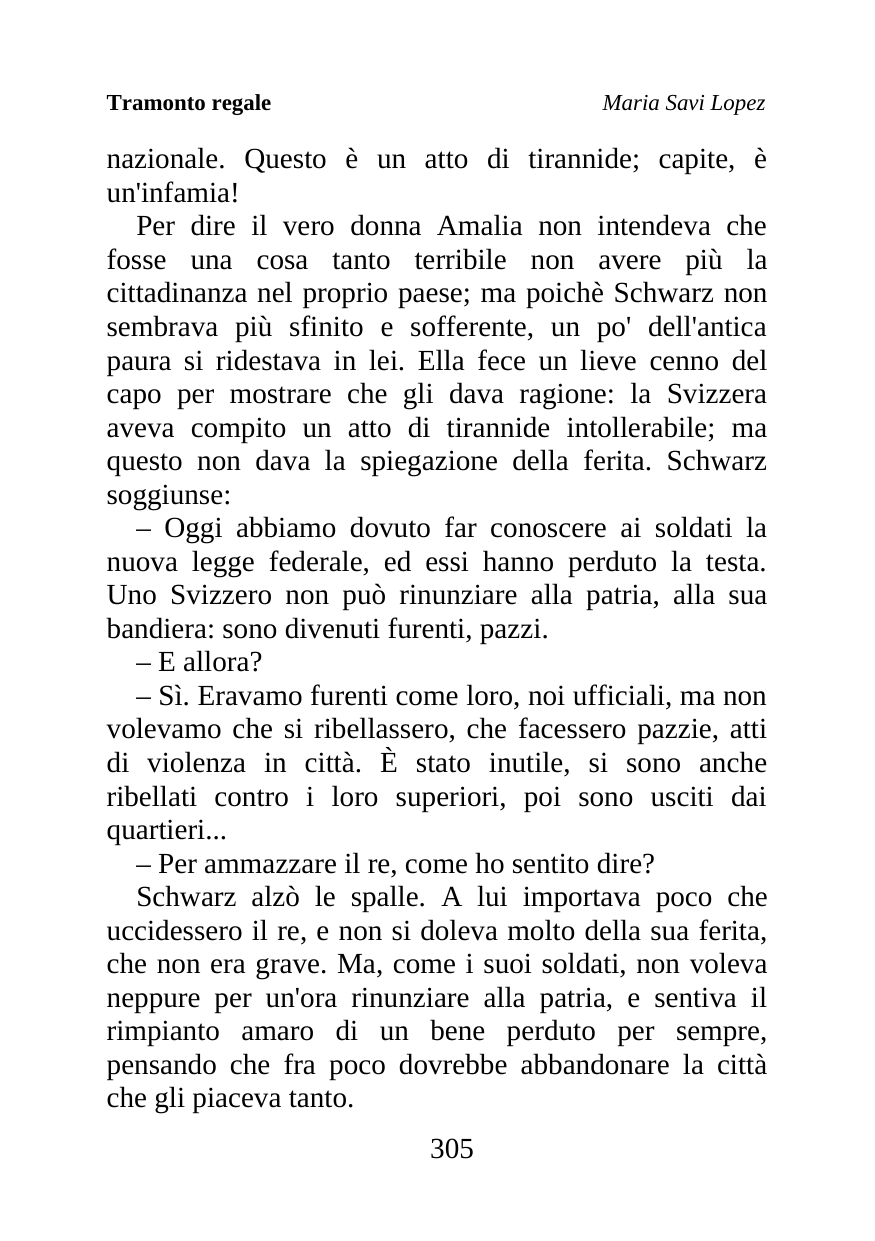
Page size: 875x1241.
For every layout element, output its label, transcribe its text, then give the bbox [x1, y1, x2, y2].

text – E allora? [106, 644, 768, 678]
text – Sì. Eravamo furenti come loro, noi ufficiali, ma non volevamo che si ribellassero, che facessero pazzie, atti di violenza in città. È stato inutile, si sono anche ribellati contro i loro superiori, poi sono usciti dai quartieri... [106, 678, 768, 846]
text – Per ammazzare il re, come ho sentito dire? [106, 846, 768, 879]
text – Oggi abbiamo dovuto far conoscere ai soldati la nuova legge federale, ed essi hanno perduto la testa. Uno Svizzero non può rinunziare alla patria, alla sua bandiera: sono divenuti furenti, pazzi. [106, 510, 768, 644]
text Schwarz alzò le spalle. A lui importava poco che uccidessero il re, e non si doleva molto della sua ferita, che non era grave. Ma, come i suoi soldati, non voleva neppure per un'ora rinunziare alla patria, e sentiva il rimpianto amaro di un bene perduto per sempre, pensando che fra poco dovrebbe abbandonare la città che gli piaceva tanto. [106, 879, 768, 1114]
text Per dire il vero donna Amalia non intendeva che fosse una cosa tanto terribile non avere più la cittadinanza nel proprio paese; ma poichè Schwarz non sembrava più sfinito e sofferente, un po' dell'antica paura si ridestava in lei. Ella fece un lieve cenno del capo per mostrare che gli dava ragione: la Svizzera aveva compito un atto di tirannide intollerabile; ma questo non dava la spiegazione della ferita. Schwarz soggiunse: [106, 208, 768, 510]
text nazionale. Questo è un atto di tirannide; capite, è un'infamia! [106, 141, 768, 208]
